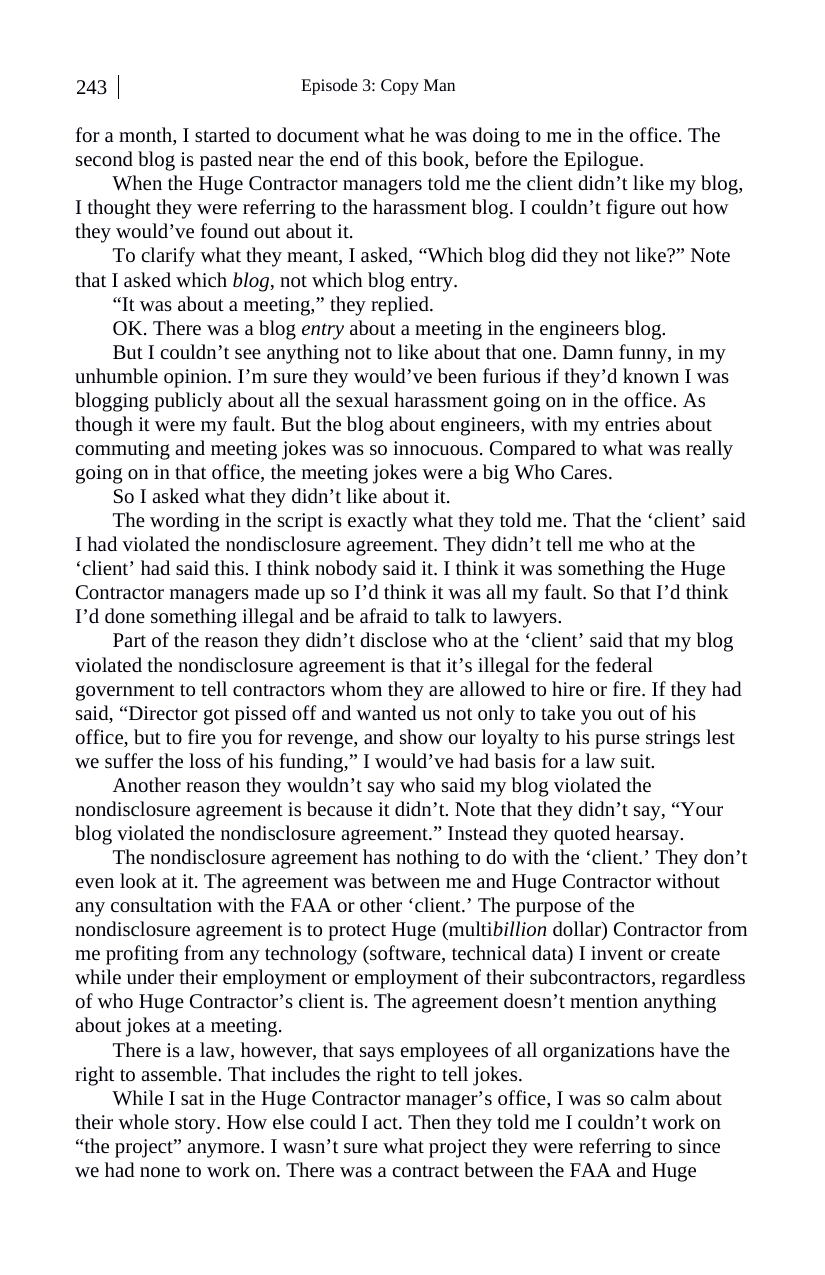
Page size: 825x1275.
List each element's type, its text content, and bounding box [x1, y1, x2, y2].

text While I sat in the Huge Contractor manager’s office, I was so calm about their whole story. How else could I act. Then they told me I couldn’t work on “the project” anymore. I wasn’t sure what project they were referring to since we had none to work on. There was a contract between the FAA and Huge [75, 1086, 750, 1182]
text for a month, I started to document what he was doing to me in the office. The second blog is pasted near the end of this book, before the Epilogue. [75, 123, 750, 171]
text To clarify what they meant, I asked, “Which blog did they not like?” Note that I asked which blog, not which blog entry. [75, 243, 750, 292]
text The nondisclosure agreement has nothing to do with the ‘client.’ They don’t even look at it. The agreement was between me and Huge Contractor without any consultation with the FAA or other ‘client.’ The purpose of the nondisclosure agreement is to protect Huge (multibillion dollar) Contractor from me profiting from any technology (software, technical data) I invent or create while under their employment or employment of their subcontractors, regardless of who Huge Contractor’s client is. The agreement doesn’t mention anything about jokes at a meeting. [75, 845, 750, 1037]
text So I asked what they didn’t like about it. [75, 484, 750, 508]
text But I couldn’t see anything not to like about that one. Damn funny, in my unhumble opinion. I’m sure they would’ve been furious if they’d known I was blogging publicly about all the sexual harassment going on in the office. As though it were my fault. But the blog about engineers, with my entries about commuting and meeting jokes was so innocuous. Compared to what was really going on in that office, the meeting jokes were a big Who Cares. [75, 340, 750, 484]
text There is a law, however, that says employees of all organizations have the right to assemble. That includes the right to tell jokes. [75, 1037, 750, 1086]
text Another reason they wouldn’t say who said my blog violated the nondisclosure agreement is because it didn’t. Note that they didn’t say, “Your blog violated the nondisclosure agreement.” Instead they quoted hearsay. [75, 773, 750, 845]
text Part of the reason they didn’t disclose who at the ‘client’ said that my blog violated the nondisclosure agreement is that it’s illegal for the federal government to tell contractors whom they are allowed to hire or fire. If they had said, “Director got pissed off and wanted us not only to take you out of his office, but to fire you for revenge, and show our loyalty to his purse strings lest we suffer the loss of his funding,” I would’ve had basis for a law suit. [75, 628, 750, 773]
text “It was about a meeting,” they replied. [75, 292, 750, 316]
text OK. There was a blog entry about a meeting in the engineers blog. [75, 316, 750, 340]
text When the Huge Contractor managers told me the client didn’t like my blog, I thought they were referring to the harassment blog. I couldn’t figure out how they would’ve found out about it. [75, 171, 750, 243]
text The wording in the script is exactly what they told me. That the ‘client’ said I had violated the nondisclosure agreement. They didn’t tell me who at the ‘client’ had said this. I think nobody said it. I think it was something the Huge Contractor managers made up so I’d think it was all my fault. So that I’d think I’d done something illegal and be afraid to talk to lawyers. [75, 508, 750, 628]
